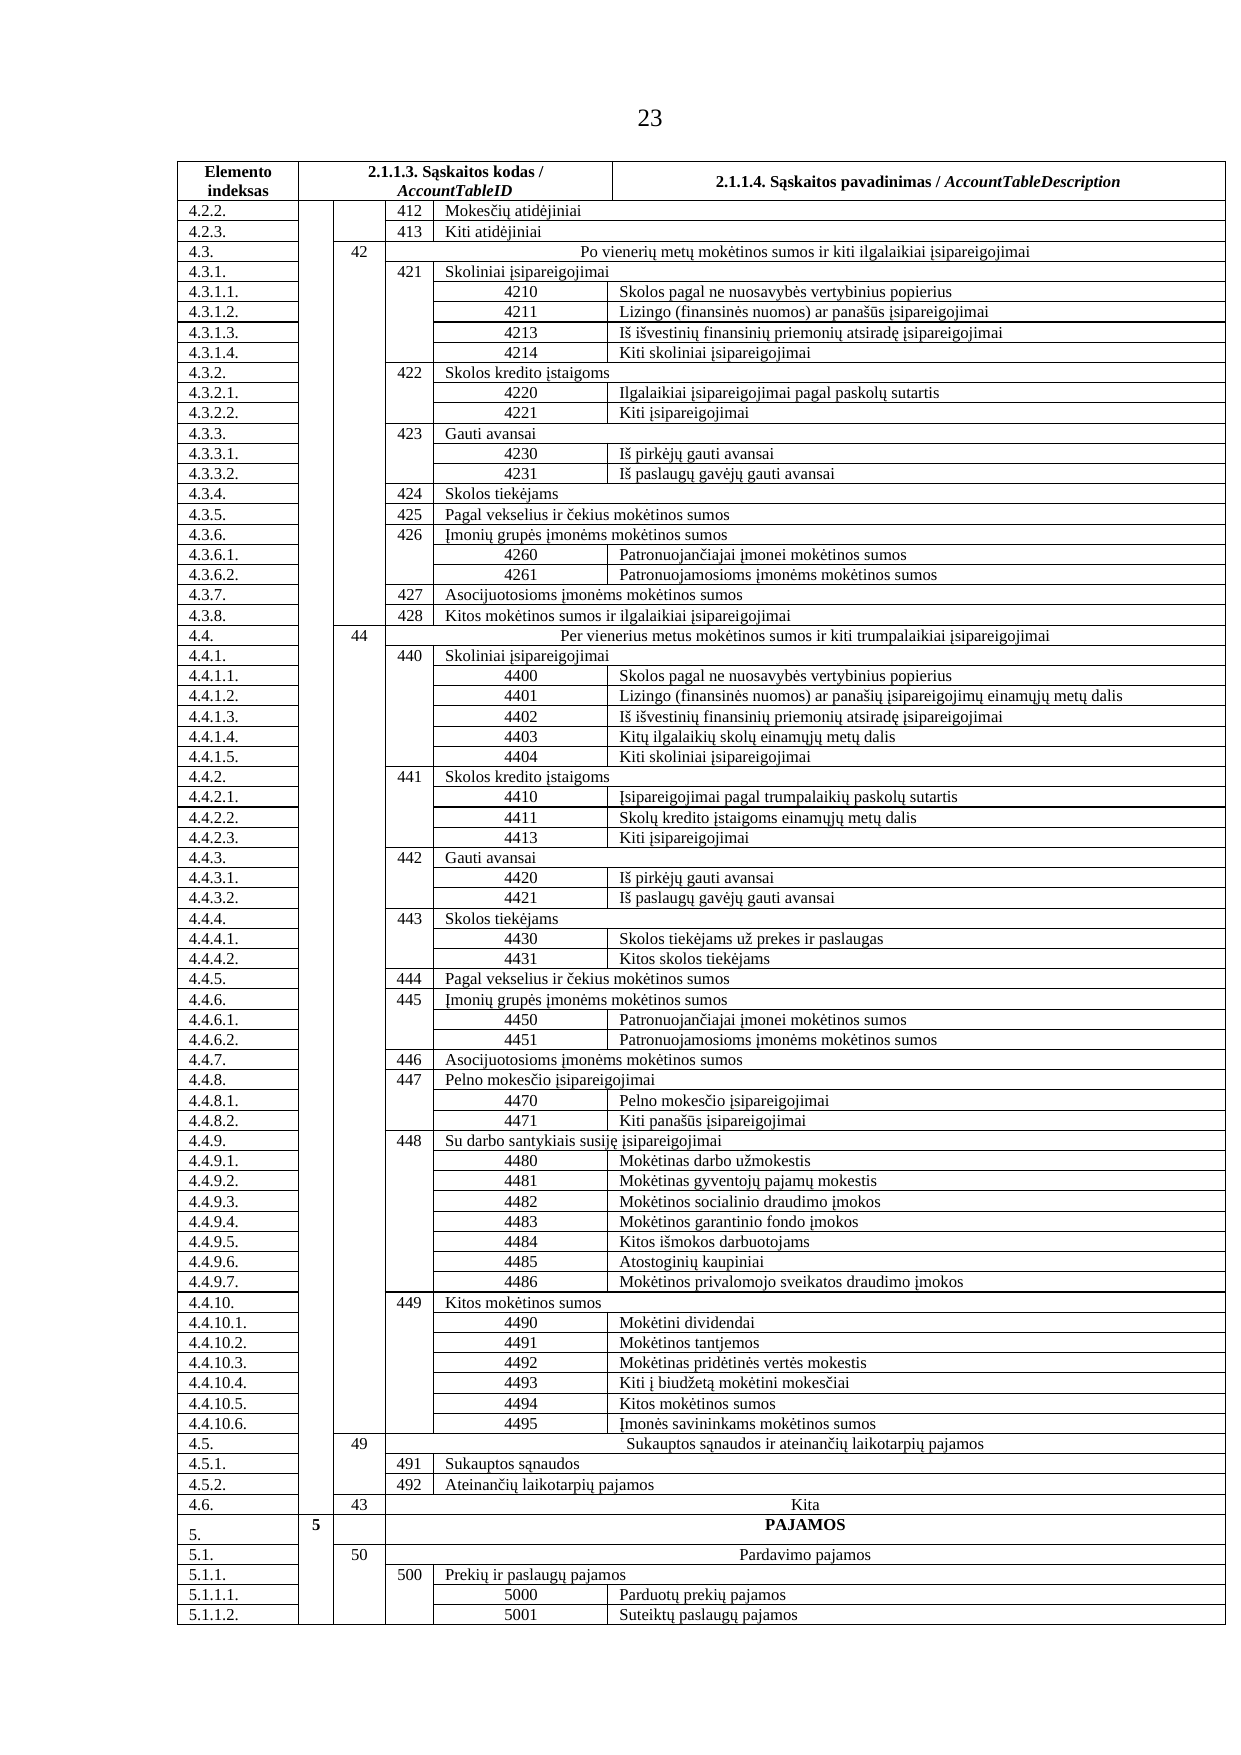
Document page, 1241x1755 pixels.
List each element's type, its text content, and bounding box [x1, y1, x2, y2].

table_cell 4470 [434, 1090, 607, 1109]
table_cell Kitų ilgalaikių skolų einamųjų metų dalis [608, 727, 1225, 746]
table_cell 42 [334, 242, 385, 624]
table_cell Pagal vekselius ir čekius mokėtinos sumos [434, 969, 1225, 988]
table_cell Skolos kredito įstaigoms [434, 767, 1225, 786]
table_cell 441 [386, 767, 433, 847]
table_cell 4.4.6. [178, 989, 298, 1008]
table_cell 4.6. [178, 1495, 298, 1514]
table_cell 4451 [434, 1030, 607, 1049]
table_cell 4213 [434, 323, 607, 342]
table_cell 500 [386, 1565, 433, 1624]
table_cell Su darbo santykiais susiję įsipareigojimai [434, 1131, 1225, 1150]
table_cell 4.4.1.3. [178, 706, 298, 726]
table_cell Pagal vekselius ir čekius mokėtinos sumos [434, 504, 1225, 523]
table_cell 4.4.10. [178, 1293, 298, 1312]
table_cell 5 [299, 1515, 333, 1624]
table_cell Skolos tiekėjams [434, 484, 1225, 503]
table_cell 4.4.7. [178, 1050, 298, 1069]
table_cell Lizingo (finansinės nuomos) ar panašių įsipareigojimų einamųjų metų dalis [608, 686, 1225, 705]
table_cell Iš pirkėjų gauti avansai [608, 444, 1225, 463]
table_cell Kitos mokėtinos sumos ir ilgalaikiai įsipareigojimai [434, 605, 1225, 624]
table_cell 4.4.1.2. [178, 686, 298, 705]
table_cell 4485 [434, 1252, 607, 1271]
table_cell Įmonės savininkams mokėtinos sumos [608, 1414, 1225, 1433]
table_cell 4450 [434, 1010, 607, 1029]
table_cell 4.3.3.1. [178, 444, 298, 463]
table_cell 4420 [434, 868, 607, 887]
table_cell 5.1.1.2. [178, 1605, 298, 1624]
table_cell 4261 [434, 565, 607, 584]
table_cell 4.3.1.2. [178, 302, 298, 321]
table_cell Kitos išmokos darbuotojams [608, 1232, 1225, 1251]
table_cell Pelno mokesčio įsipareigojimai [434, 1070, 1225, 1089]
table_cell 4.3.7. [178, 585, 298, 604]
table_cell 4.4.4. [178, 909, 298, 928]
table_cell 5.1.1.1. [178, 1585, 298, 1604]
table_cell 4.4.9.4. [178, 1212, 298, 1231]
table_cell 4.3.3.2. [178, 464, 298, 483]
table_cell Skolų kredito įstaigoms einamųjų metų dalis [608, 808, 1225, 827]
table_cell 4.4.9. [178, 1131, 298, 1150]
table_cell 4.4.4.2. [178, 949, 298, 968]
table_cell 4.3.2.2. [178, 403, 298, 422]
table_cell 492 [386, 1474, 433, 1493]
table_cell 4490 [434, 1313, 607, 1332]
table_cell 413 [386, 221, 433, 241]
table_cell 422 [386, 363, 433, 422]
table_cell 4.4.9.1. [178, 1151, 298, 1170]
table_cell Kiti į biudžetą mokėtini mokesčiai [608, 1373, 1225, 1392]
table_cell 4.3.2. [178, 363, 298, 382]
table_cell 4.2.3. [178, 221, 298, 241]
table_cell 4480 [434, 1151, 607, 1170]
table_cell Ateinančių laikotarpių pajamos [434, 1474, 1225, 1493]
table_cell 4.4.2.2. [178, 808, 298, 827]
table_cell 4.3.1.3. [178, 323, 298, 342]
table_cell 4.4.10.5. [178, 1394, 298, 1413]
table_cell 4.4.9.7. [178, 1272, 298, 1291]
table_cell 4.4.10.6. [178, 1414, 298, 1433]
table_cell Kiti įsipareigojimai [608, 828, 1225, 847]
table_cell 4.4.1.4. [178, 727, 298, 746]
table_cell 4402 [434, 706, 607, 726]
table_cell Mokėtinos socialinio draudimo įmokos [608, 1191, 1225, 1211]
table_cell 491 [386, 1454, 433, 1473]
table_cell Kitos skolos tiekėjams [608, 949, 1225, 968]
table_cell Asocijuotosioms įmonėms mokėtinos sumos [434, 1050, 1225, 1069]
table_cell Iš išvestinių finansinių priemonių atsiradę įsipareigojimai [608, 323, 1225, 342]
table_cell Gauti avansai [434, 848, 1225, 867]
table_cell 4.4.6.2. [178, 1030, 298, 1049]
table_cell 4230 [434, 444, 607, 463]
table_cell 442 [386, 848, 433, 907]
table_cell 4411 [434, 808, 607, 827]
table_cell 443 [386, 909, 433, 968]
table_cell 4410 [434, 787, 607, 806]
table_cell 4.3. [178, 242, 298, 261]
table_cell Patronuojančiajai įmonei mokėtinos sumos [608, 1010, 1225, 1029]
table_cell Mokėtinas gyventojų pajamų mokestis [608, 1171, 1225, 1190]
table_cell 4.5.2. [178, 1474, 298, 1493]
table_cell 4491 [434, 1333, 607, 1352]
table_cell 4260 [434, 545, 607, 564]
table_cell Patronuojamosioms įmonėms mokėtinos sumos [608, 565, 1225, 584]
table_cell Skoliniai įsipareigojimai [434, 646, 1225, 665]
table_cell Kiti atidėjiniai [434, 221, 1225, 241]
table_cell 446 [386, 1050, 433, 1069]
table_cell Per vienerius metus mokėtinos sumos ir kiti trumpalaikiai įsipareigojimai [386, 626, 1225, 645]
table_cell [334, 1515, 385, 1543]
table_cell Skolos tiekėjams [434, 909, 1225, 928]
table_cell 5000 [434, 1585, 607, 1604]
table_cell Skolos tiekėjams už prekes ir paslaugas [608, 929, 1225, 948]
table_cell 447 [386, 1070, 433, 1130]
table_cell Asocijuotosioms įmonėms mokėtinos sumos [434, 585, 1225, 604]
table_cell Skolos kredito įstaigoms [434, 363, 1225, 382]
table_cell 4.3.2.1. [178, 383, 298, 402]
table_cell 4413 [434, 828, 607, 847]
table_header 2.1.1.3. Sąskaitos kodas / AccountTableID [299, 162, 612, 200]
table_cell 4.3.4. [178, 484, 298, 503]
table_cell 4.3.6. [178, 525, 298, 544]
table_cell 4400 [434, 666, 607, 685]
table_cell 4.3.1.1. [178, 282, 298, 301]
table_cell 449 [386, 1293, 433, 1433]
table_cell 4.4.9.5. [178, 1232, 298, 1251]
table_cell 412 [386, 201, 433, 220]
table_header 2.1.1.4. Sąskaitos pavadinimas / AccountTableDescription [613, 162, 1225, 200]
table_cell Kiti įsipareigojimai [608, 403, 1225, 422]
table_cell Mokėtinos garantinio fondo įmokos [608, 1212, 1225, 1231]
table_cell Patronuojamosioms įmonėms mokėtinos sumos [608, 1030, 1225, 1049]
table_cell Įmonių grupės įmonėms mokėtinos sumos [434, 989, 1225, 1008]
table_cell 4214 [434, 343, 607, 362]
table_cell 4.4.6.1. [178, 1010, 298, 1029]
table_cell 425 [386, 504, 433, 523]
table_cell Mokėtini dividendai [608, 1313, 1225, 1332]
table_cell 4.4.1.5. [178, 747, 298, 766]
table_cell Prekių ir paslaugų pajamos [434, 1565, 1225, 1584]
table_cell Iš paslaugų gavėjų gauti avansai [608, 888, 1225, 907]
table_cell 5001 [434, 1605, 607, 1624]
table_cell 4484 [434, 1232, 607, 1251]
table_cell Sukauptos sąnaudos ir ateinančių laikotarpių pajamos [386, 1434, 1225, 1453]
table_cell 4494 [434, 1394, 607, 1413]
table_cell Skoliniai įsipareigojimai [434, 262, 1225, 281]
table_cell 4.4.2.3. [178, 828, 298, 847]
table_cell 4401 [434, 686, 607, 705]
table_cell 5. [178, 1515, 298, 1543]
table_cell 4.2.2. [178, 201, 298, 220]
table_cell 4.4.4.1. [178, 929, 298, 948]
table_cell 4.3.5. [178, 504, 298, 523]
table_cell PAJAMOS [386, 1515, 1225, 1543]
table_cell Sukauptos sąnaudos [434, 1454, 1225, 1473]
table_cell 4.3.8. [178, 605, 298, 624]
table_cell 4.4.8. [178, 1070, 298, 1089]
table_cell Kiti skoliniai įsipareigojimai [608, 747, 1225, 766]
table_cell 4210 [434, 282, 607, 301]
table_cell 4.3.1. [178, 262, 298, 281]
table_cell 4.4.3.2. [178, 888, 298, 907]
table_cell 4.4.9.6. [178, 1252, 298, 1271]
table_cell 4.4.2.1. [178, 787, 298, 806]
table_cell Gauti avansai [434, 424, 1225, 443]
table_cell 4495 [434, 1414, 607, 1433]
table_cell Skolos pagal ne nuosavybės vertybinius popierius [608, 282, 1225, 301]
table_cell 4.4.3. [178, 848, 298, 867]
table_cell Įmonių grupės įmonėms mokėtinos sumos [434, 525, 1225, 544]
table_cell [334, 201, 385, 241]
table_cell Kiti skoliniai įsipareigojimai [608, 343, 1225, 362]
table_cell 426 [386, 525, 433, 584]
table_cell Kita [386, 1495, 1225, 1514]
table_cell Pelno mokesčio įsipareigojimai [608, 1090, 1225, 1109]
table_cell Lizingo (finansinės nuomos) ar panašūs įsipareigojimai [608, 302, 1225, 321]
table_cell 4481 [434, 1171, 607, 1190]
table_cell 4.4.10.3. [178, 1353, 298, 1372]
table_cell Iš išvestinių finansinių priemonių atsiradę įsipareigojimai [608, 706, 1225, 726]
table_cell Kitos mokėtinos sumos [608, 1394, 1225, 1413]
table_cell 4.4.5. [178, 969, 298, 988]
table_cell 4231 [434, 464, 607, 483]
table_cell 4493 [434, 1373, 607, 1392]
table_cell 4.4.2. [178, 767, 298, 786]
table_cell 4.4. [178, 626, 298, 645]
table_cell 4.4.3.1. [178, 868, 298, 887]
table_cell Pardavimo pajamos [386, 1545, 1225, 1564]
table_cell Mokėtinas pridėtinės vertės mokestis [608, 1353, 1225, 1372]
table_cell Suteiktų paslaugų pajamos [608, 1605, 1225, 1624]
table_cell 43 [334, 1495, 385, 1514]
table_cell 4220 [434, 383, 607, 402]
table_cell 4.4.8.1. [178, 1090, 298, 1109]
table_cell Po vienerių metų mokėtinos sumos ir kiti ilgalaikiai įsipareigojimai [386, 242, 1225, 261]
table_cell Kitos mokėtinos sumos [434, 1293, 1225, 1312]
table_cell 4221 [434, 403, 607, 422]
table_cell 4.5. [178, 1434, 298, 1453]
table_cell 4404 [434, 747, 607, 766]
table_cell Patronuojančiajai įmonei mokėtinos sumos [608, 545, 1225, 564]
table_cell 4.4.8.2. [178, 1111, 298, 1130]
table_cell Mokesčių atidėjiniai [434, 201, 1225, 220]
table_cell 4492 [434, 1353, 607, 1372]
table_cell 424 [386, 484, 433, 503]
table_cell Mokėtinas darbo užmokestis [608, 1151, 1225, 1170]
table_cell Iš pirkėjų gauti avansai [608, 868, 1225, 887]
table_header Elemento indeksas [178, 162, 298, 200]
table_cell 427 [386, 585, 433, 604]
table_cell 440 [386, 646, 433, 766]
table_cell Įsipareigojimai pagal trumpalaikių paskolų sutartis [608, 787, 1225, 806]
table_cell 423 [386, 424, 433, 483]
table_cell 4482 [434, 1191, 607, 1211]
table_cell 5.1.1. [178, 1565, 298, 1584]
table_cell 4.5.1. [178, 1454, 298, 1473]
table_cell 4.4.9.3. [178, 1191, 298, 1211]
table_cell 448 [386, 1131, 433, 1291]
table_cell Mokėtinos tantjemos [608, 1333, 1225, 1352]
table_cell 4.4.10.2. [178, 1333, 298, 1352]
table_cell 4403 [434, 727, 607, 746]
table_cell 4486 [434, 1272, 607, 1291]
table_cell 4483 [434, 1212, 607, 1231]
table_cell 4431 [434, 949, 607, 968]
table_cell 4471 [434, 1111, 607, 1130]
table_cell 5.1. [178, 1545, 298, 1564]
table_cell 50 [334, 1545, 385, 1624]
table_cell [299, 201, 333, 1514]
table_cell Iš paslaugų gavėjų gauti avansai [608, 464, 1225, 483]
table_cell 4211 [434, 302, 607, 321]
table_cell 4.3.6.1. [178, 545, 298, 564]
table_cell Kiti panašūs įsipareigojimai [608, 1111, 1225, 1130]
table_cell 4.3.3. [178, 424, 298, 443]
table_cell Skolos pagal ne nuosavybės vertybinius popierius [608, 666, 1225, 685]
table_cell 44 [334, 626, 385, 1433]
table_cell 4421 [434, 888, 607, 907]
table_cell 445 [386, 989, 433, 1049]
table_cell 4.4.1. [178, 646, 298, 665]
table_cell 428 [386, 605, 433, 624]
table_cell Mokėtinos privalomojo sveikatos draudimo įmokos [608, 1272, 1225, 1291]
table_cell 4.4.9.2. [178, 1171, 298, 1190]
table_cell 49 [334, 1434, 385, 1493]
table_cell 4430 [434, 929, 607, 948]
table_cell Parduotų prekių pajamos [608, 1585, 1225, 1604]
table_cell 4.3.6.2. [178, 565, 298, 584]
table_cell 4.4.1.1. [178, 666, 298, 685]
table_cell 4.4.10.4. [178, 1373, 298, 1392]
table_cell Ilgalaikiai įsipareigojimai pagal paskolų sutartis [608, 383, 1225, 402]
table_cell 4.3.1.4. [178, 343, 298, 362]
table_cell 4.4.10.1. [178, 1313, 298, 1332]
table_cell 444 [386, 969, 433, 988]
table_cell Atostoginių kaupiniai [608, 1252, 1225, 1271]
table_cell 421 [386, 262, 433, 362]
